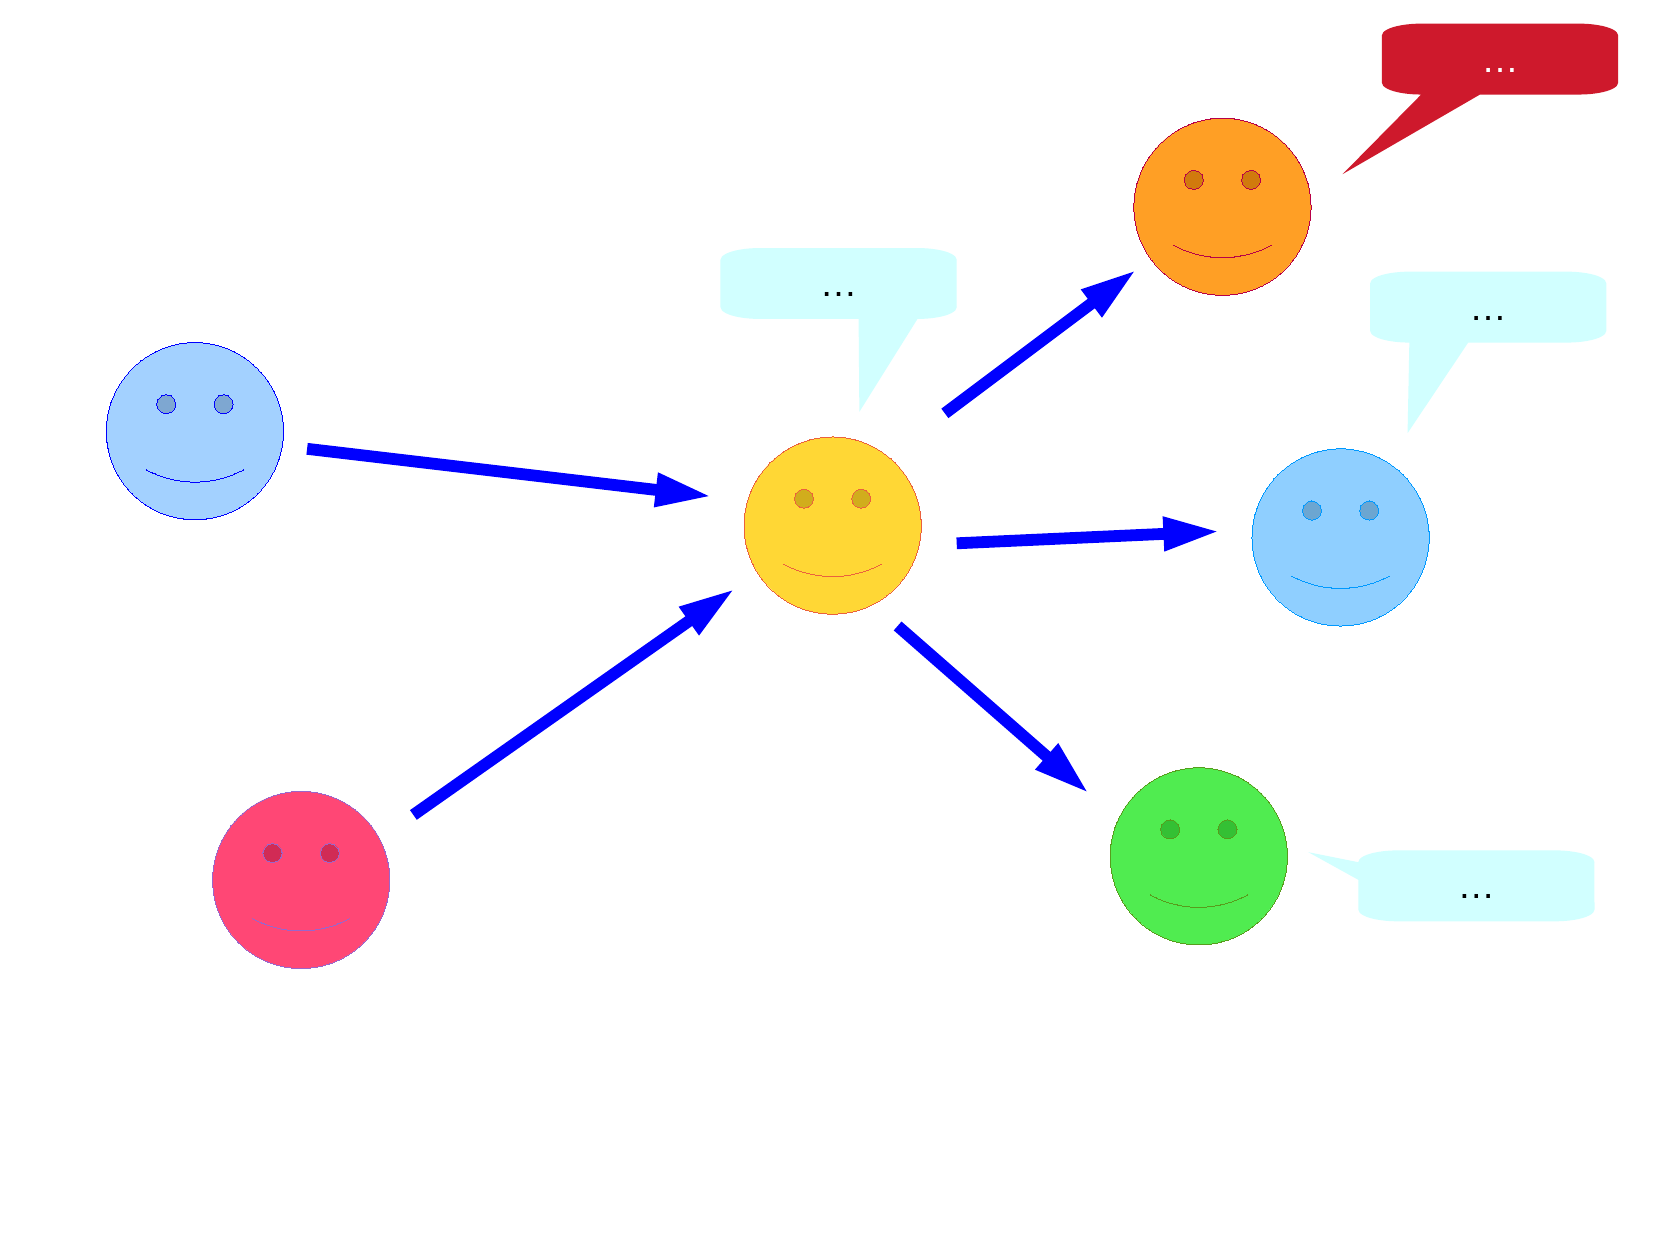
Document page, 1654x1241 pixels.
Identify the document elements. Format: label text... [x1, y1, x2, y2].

text_box … [720, 248, 957, 412]
text_box [744, 436, 922, 615]
text_box [106, 342, 284, 520]
text_box [212, 791, 390, 969]
text_box [1110, 767, 1288, 945]
text_box [1251, 448, 1430, 627]
text_box … [1370, 271, 1607, 434]
text_box … [1308, 850, 1595, 922]
text_box … [1342, 23, 1619, 175]
text_box [1133, 118, 1312, 296]
